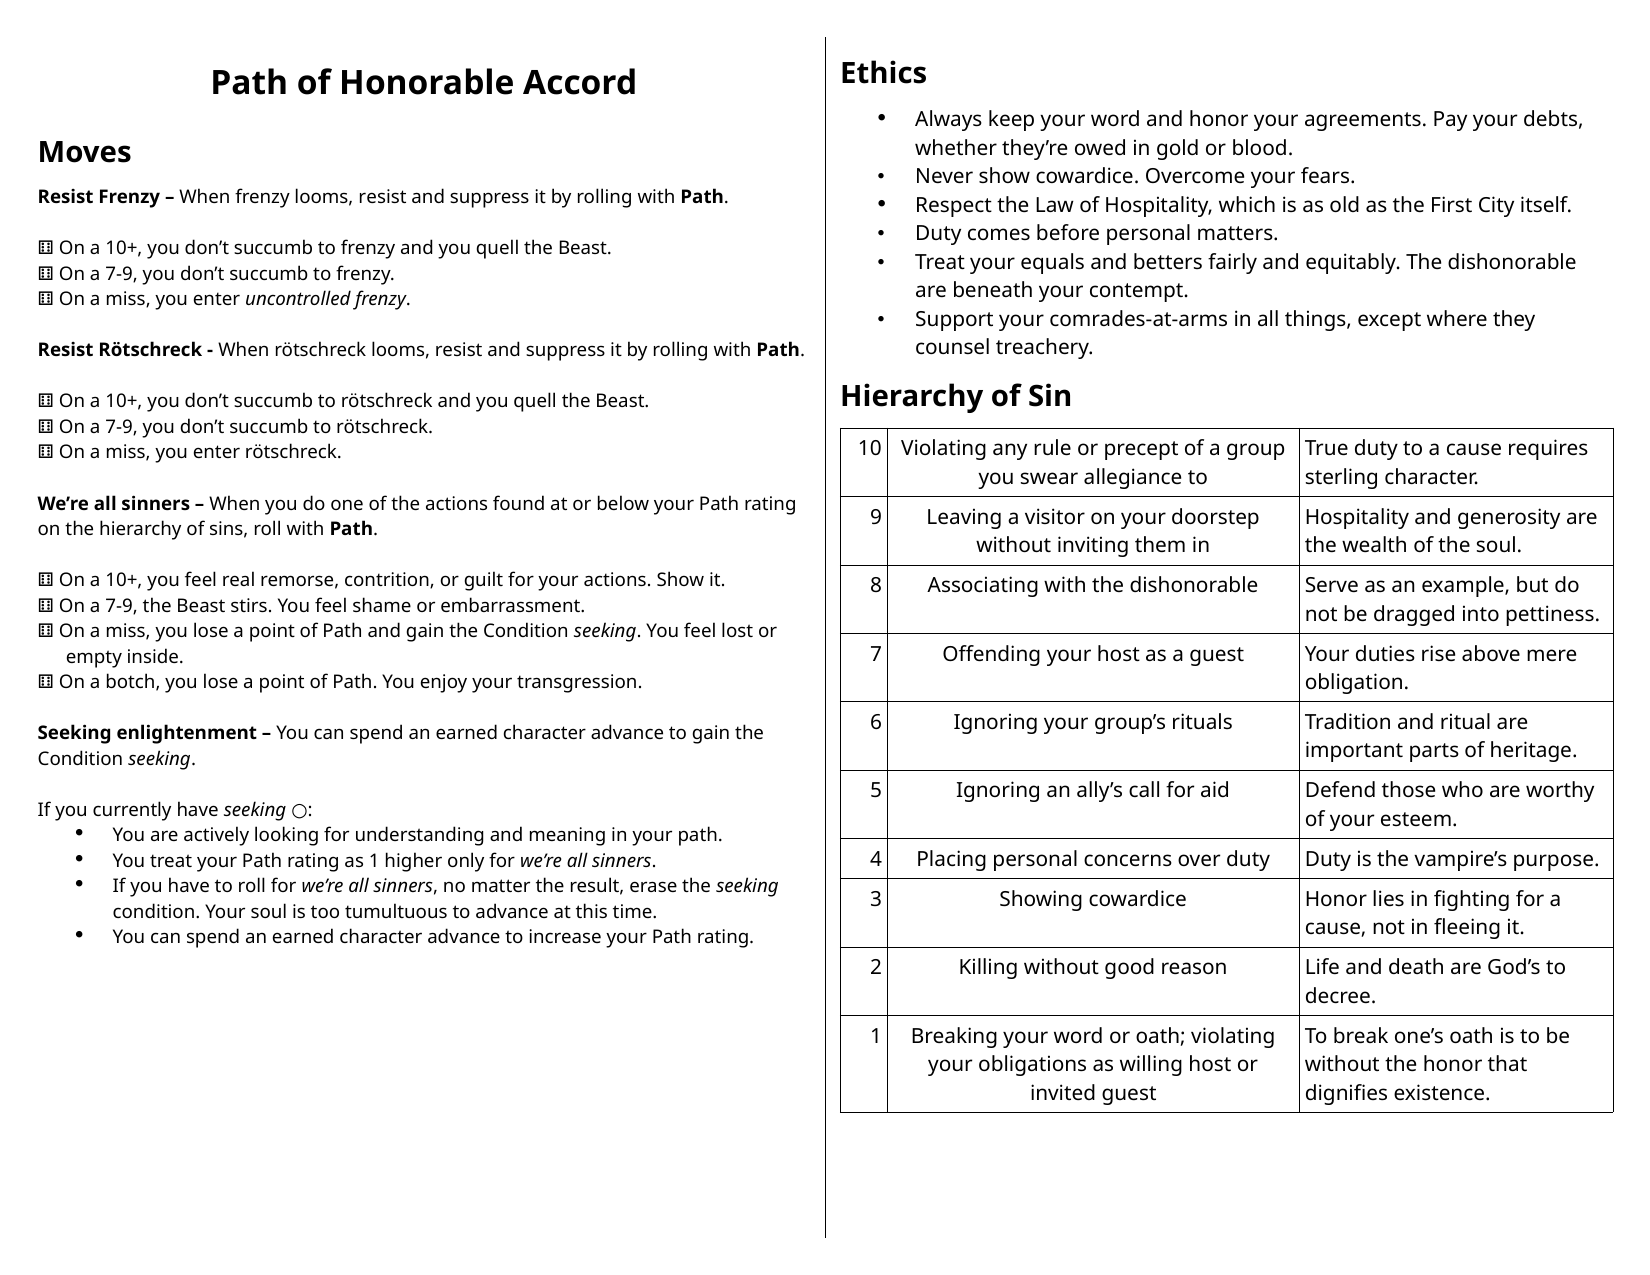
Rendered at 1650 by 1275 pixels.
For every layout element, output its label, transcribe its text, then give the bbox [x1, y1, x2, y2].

list You can spend an earned character advance to increase your Path rating. [75, 924, 810, 949]
table_cell Honor lies in fighting for a cause, not in fleeing it. [1300, 879, 1613, 947]
table_cell Ignoring your group’s rituals [888, 702, 1299, 770]
table_cell Life and death are God’s to decree. [1300, 948, 1613, 1015]
text We’re all sinners – When you do one of the actions found at or below your Path rating on the hierarchy of sins, roll with Path. [37, 490, 810, 541]
table_header 10 [841, 429, 887, 496]
table_cell Leaving a visitor on your doorstep without inviting them in [888, 497, 1299, 564]
text Resist Rötschreck - When rötschreck looms, resist and suppress it by rolling with Path. [37, 337, 810, 362]
subtitle Hierarchy of Sin [840, 375, 1612, 415]
text ⚅ On a 7-9, you don’t succumb to rötschreck. [37, 413, 810, 439]
table_cell 1 [841, 1016, 887, 1112]
list Support your comrades-at-arms in all things, except where they counsel treachery. [877, 304, 1612, 361]
table_cell 4 [841, 839, 887, 878]
text ⚅ On a 10+, you feel real remorse, contrition, or guilt for your actions. Show it. [37, 566, 810, 592]
subtitle Path of Honorable Accord [37, 58, 810, 104]
table_header Violating any rule or precept of a group you swear allegiance to [888, 429, 1299, 496]
table_cell 2 [841, 948, 887, 1015]
table_cell Defend those who are worthy of your esteem. [1300, 771, 1613, 838]
subtitle Moves [37, 131, 810, 171]
table_cell Breaking your word or oath; violating your obligations as willing host or invited guest [888, 1016, 1299, 1112]
table_cell 8 [841, 566, 887, 633]
text ⚅ On a miss, you lose a point of Path and gain the Condition seeking. You feel lost or empty inside. [37, 617, 810, 668]
table_cell Tradition and ritual are important parts of heritage. [1300, 702, 1613, 770]
list You treat your Path rating as 1 higher only for we’re all sinners. [75, 847, 810, 873]
table_cell Associating with the dishonorable [888, 566, 1299, 633]
table_cell Ignoring an ally’s call for aid [888, 771, 1299, 838]
text ⚅ On a 10+, you don’t succumb to rötschreck and you quell the Beast. [37, 388, 810, 413]
table_cell Killing without good reason [888, 948, 1299, 1015]
table_cell 5 [841, 771, 887, 838]
table_cell 9 [841, 497, 887, 564]
text Seeking enlightenment – You can spend an earned character advance to gain the Condition seeking. [37, 719, 810, 771]
text Resist Frenzy – When frenzy looms, resist and suppress it by rolling with Path. [37, 184, 810, 209]
list Duty comes before personal matters. [877, 218, 1612, 247]
table_cell To break one’s oath is to be without the honor that dignifies existence. [1300, 1016, 1613, 1112]
table_cell Showing cowardice [888, 879, 1299, 947]
subtitle Ethics [840, 52, 1612, 92]
list Treat your equals and betters fairly and equitably. The dishonorable are beneath your contempt. [877, 247, 1612, 304]
text If you currently have seeking ○: [37, 796, 810, 822]
list Never show cowardice. Overcome your fears. [877, 161, 1612, 190]
text ⚅ On a 7-9, you don’t succumb to frenzy. [37, 260, 810, 286]
text ⚅ On a miss, you enter rötschreck. [37, 439, 810, 464]
table_cell 7 [841, 634, 887, 701]
text ⚅ On a botch, you lose a point of Path. You enjoy your transgression. [37, 668, 810, 694]
text ⚅ On a 10+, you don’t succumb to frenzy and you quell the Beast. [37, 235, 810, 260]
list Always keep your word and honor your agreements. Pay your debts, whether they’re owed in gold or blood. [877, 104, 1612, 161]
list If you have to roll for we’re all sinners, no matter the result, erase the seeking condition. Your soul is too tumultuous to advance at this time. [75, 873, 810, 924]
table_cell 6 [841, 702, 887, 770]
text ⚅ On a 7-9, the Beast stirs. You feel shame or embarrassment. [37, 592, 810, 617]
table_cell Serve as an example, but do not be dragged into pettiness. [1300, 566, 1613, 633]
table_cell Hospitality and generosity are the wealth of the soul. [1300, 497, 1613, 564]
table_cell Your duties rise above mere obligation. [1300, 634, 1613, 701]
table_cell Duty is the vampire’s purpose. [1300, 839, 1613, 878]
list You are actively looking for understanding and meaning in your path. [75, 822, 810, 847]
text ⚅ On a miss, you enter uncontrolled frenzy. [37, 286, 810, 311]
table_cell Offending your host as a guest [888, 634, 1299, 701]
list Respect the Law of Hospitality, which is as old as the First City itself. [877, 190, 1612, 218]
table_header True duty to a cause requires sterling character. [1300, 429, 1613, 496]
table_cell Placing personal concerns over duty [888, 839, 1299, 878]
table_cell 3 [841, 879, 887, 947]
